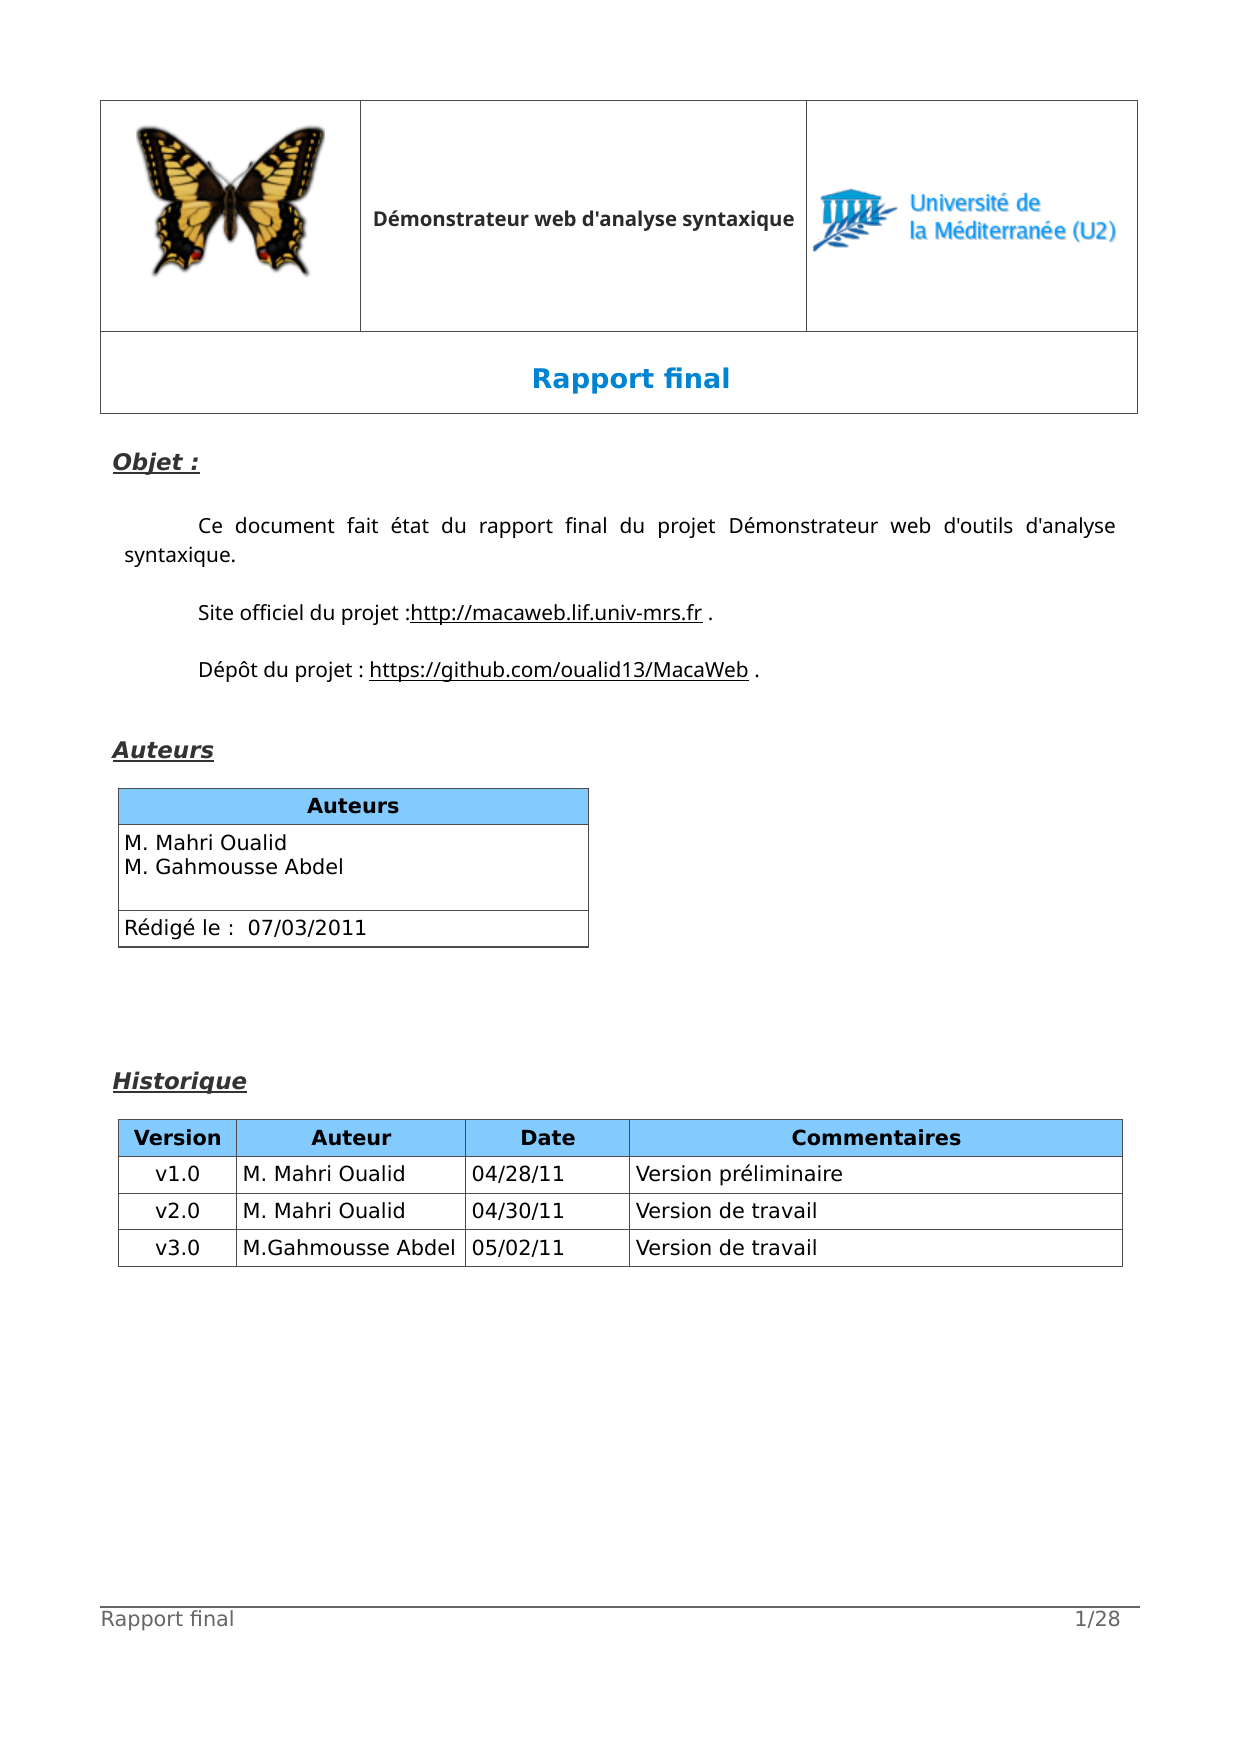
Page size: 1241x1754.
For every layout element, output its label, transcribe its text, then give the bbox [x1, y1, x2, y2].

text Site officiel du projet :http://macaweb.lif.univ-mrs.fr . [124, 598, 1116, 626]
table_cell 28/04/11 [466, 1157, 629, 1192]
table_cell M. Mahri Oualid M. Gahmousse Abdel [119, 825, 588, 909]
table_header [807, 101, 1137, 331]
table_cell M. Mahri Oualid [237, 1194, 465, 1229]
table_cell M. Mahri Oualid [237, 1157, 465, 1192]
text Dépôt du projet : https://github.com/oualid13/MacaWeb . [124, 656, 1116, 684]
table_cell v3.0 [119, 1230, 236, 1266]
table_cell Version de travail [630, 1194, 1122, 1229]
table_cell M.Gahmousse Abdel [237, 1230, 465, 1266]
table_cell v2.0 [119, 1194, 236, 1229]
table_header Version [119, 1120, 236, 1156]
table_header Auteurs [119, 789, 588, 824]
table_header Commentaires [630, 1120, 1122, 1156]
text Ce document fait état du rapport final du projet Démonstrateur web d'outils d'analyse syntaxique. [124, 511, 1116, 568]
table_cell Version de travail [630, 1230, 1122, 1266]
picture [135, 107, 325, 297]
subtitle Auteurs [112, 737, 1140, 764]
table_header Date [466, 1120, 629, 1156]
table_cell v1.0 [119, 1157, 236, 1192]
subtitle Objet : [112, 449, 1140, 476]
table_header Auteur [237, 1120, 465, 1156]
table_header [101, 101, 360, 331]
table_header Démonstrateur web d'analyse syntaxique [361, 101, 806, 331]
table_cell Rédigé le : 07/03/2011 [119, 911, 588, 946]
table_cell 30/04/11 [466, 1194, 629, 1229]
table_cell 02/05/11 [466, 1230, 629, 1266]
table_cell Rapport final [101, 332, 1137, 413]
picture [812, 179, 1132, 254]
table_cell Version préliminaire [630, 1157, 1122, 1192]
subtitle Historique [112, 1068, 1140, 1095]
